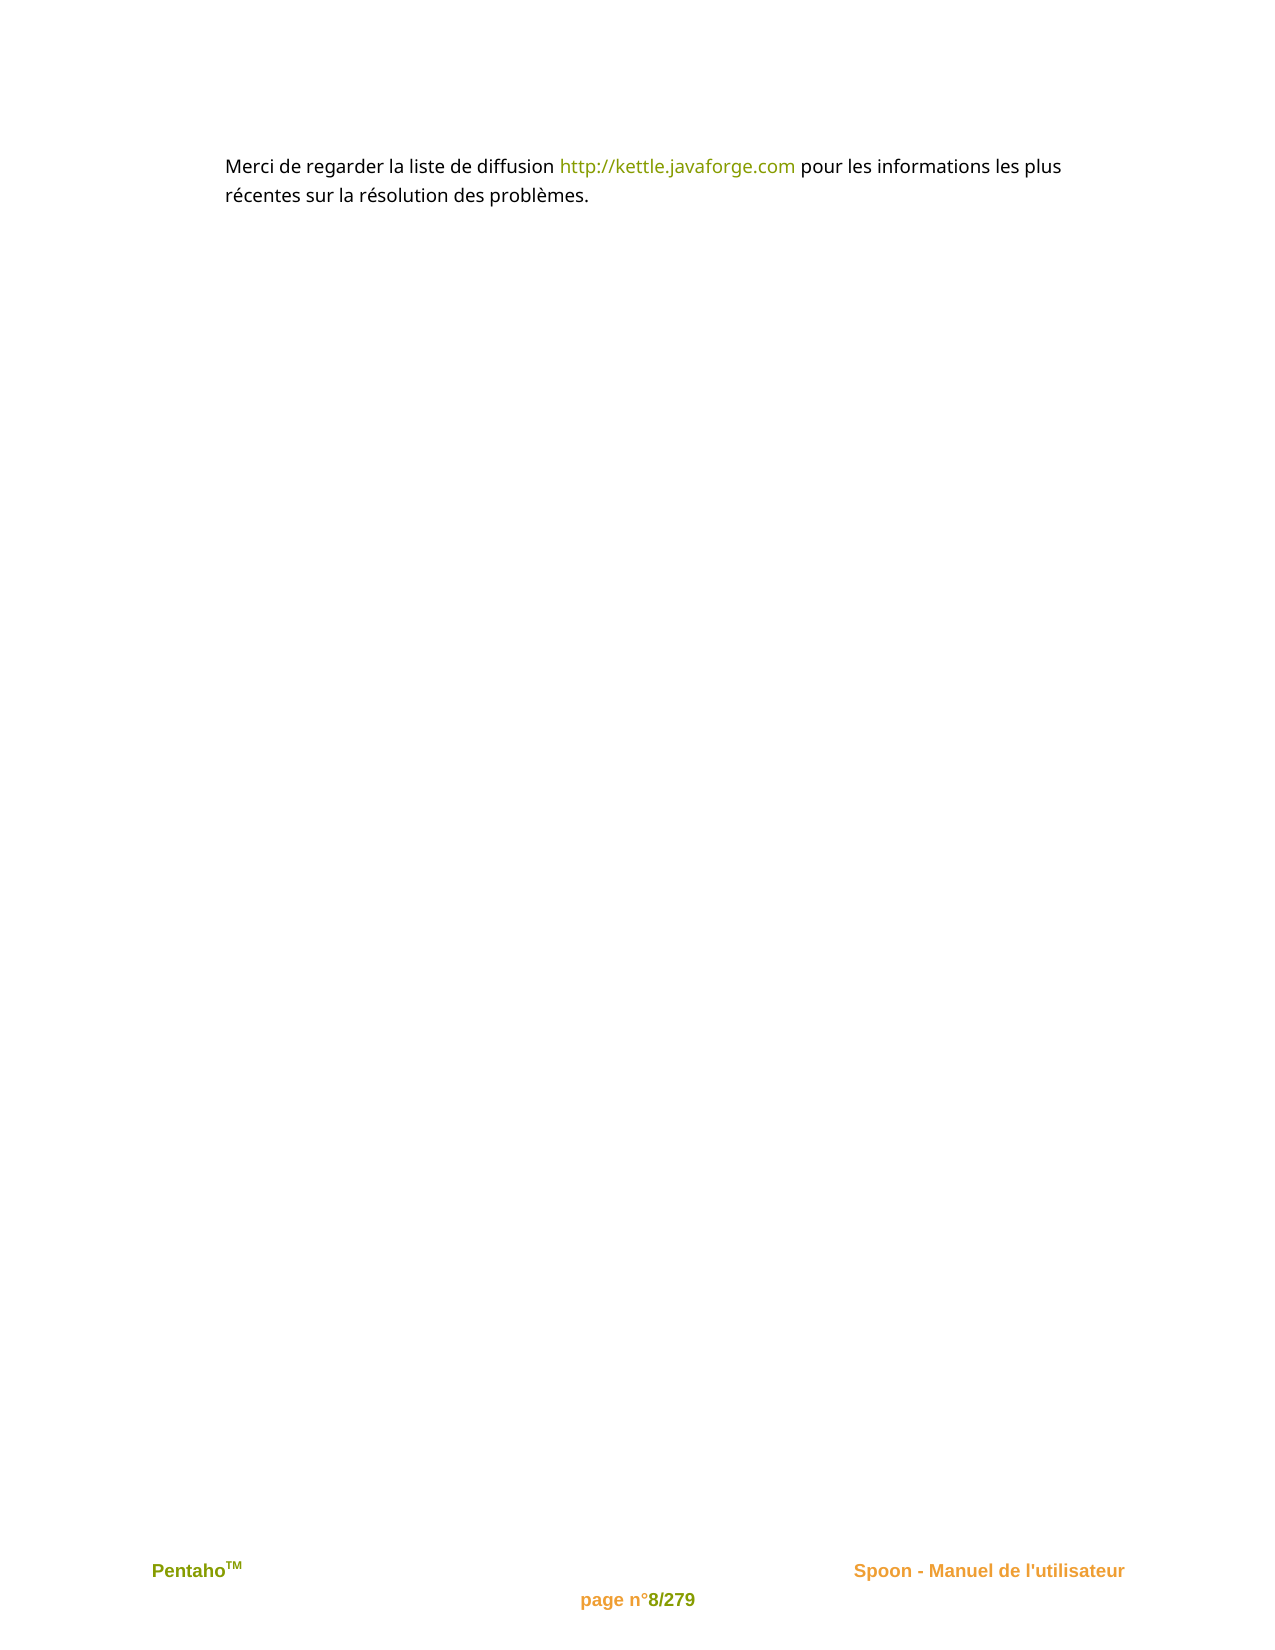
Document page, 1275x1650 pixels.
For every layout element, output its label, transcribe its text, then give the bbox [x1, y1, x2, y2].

text Merci de regarder la liste de diffusion http://kettle.javaforge.com pour les informations les plus récentes sur la résolution des problèmes. [225, 150, 1125, 208]
